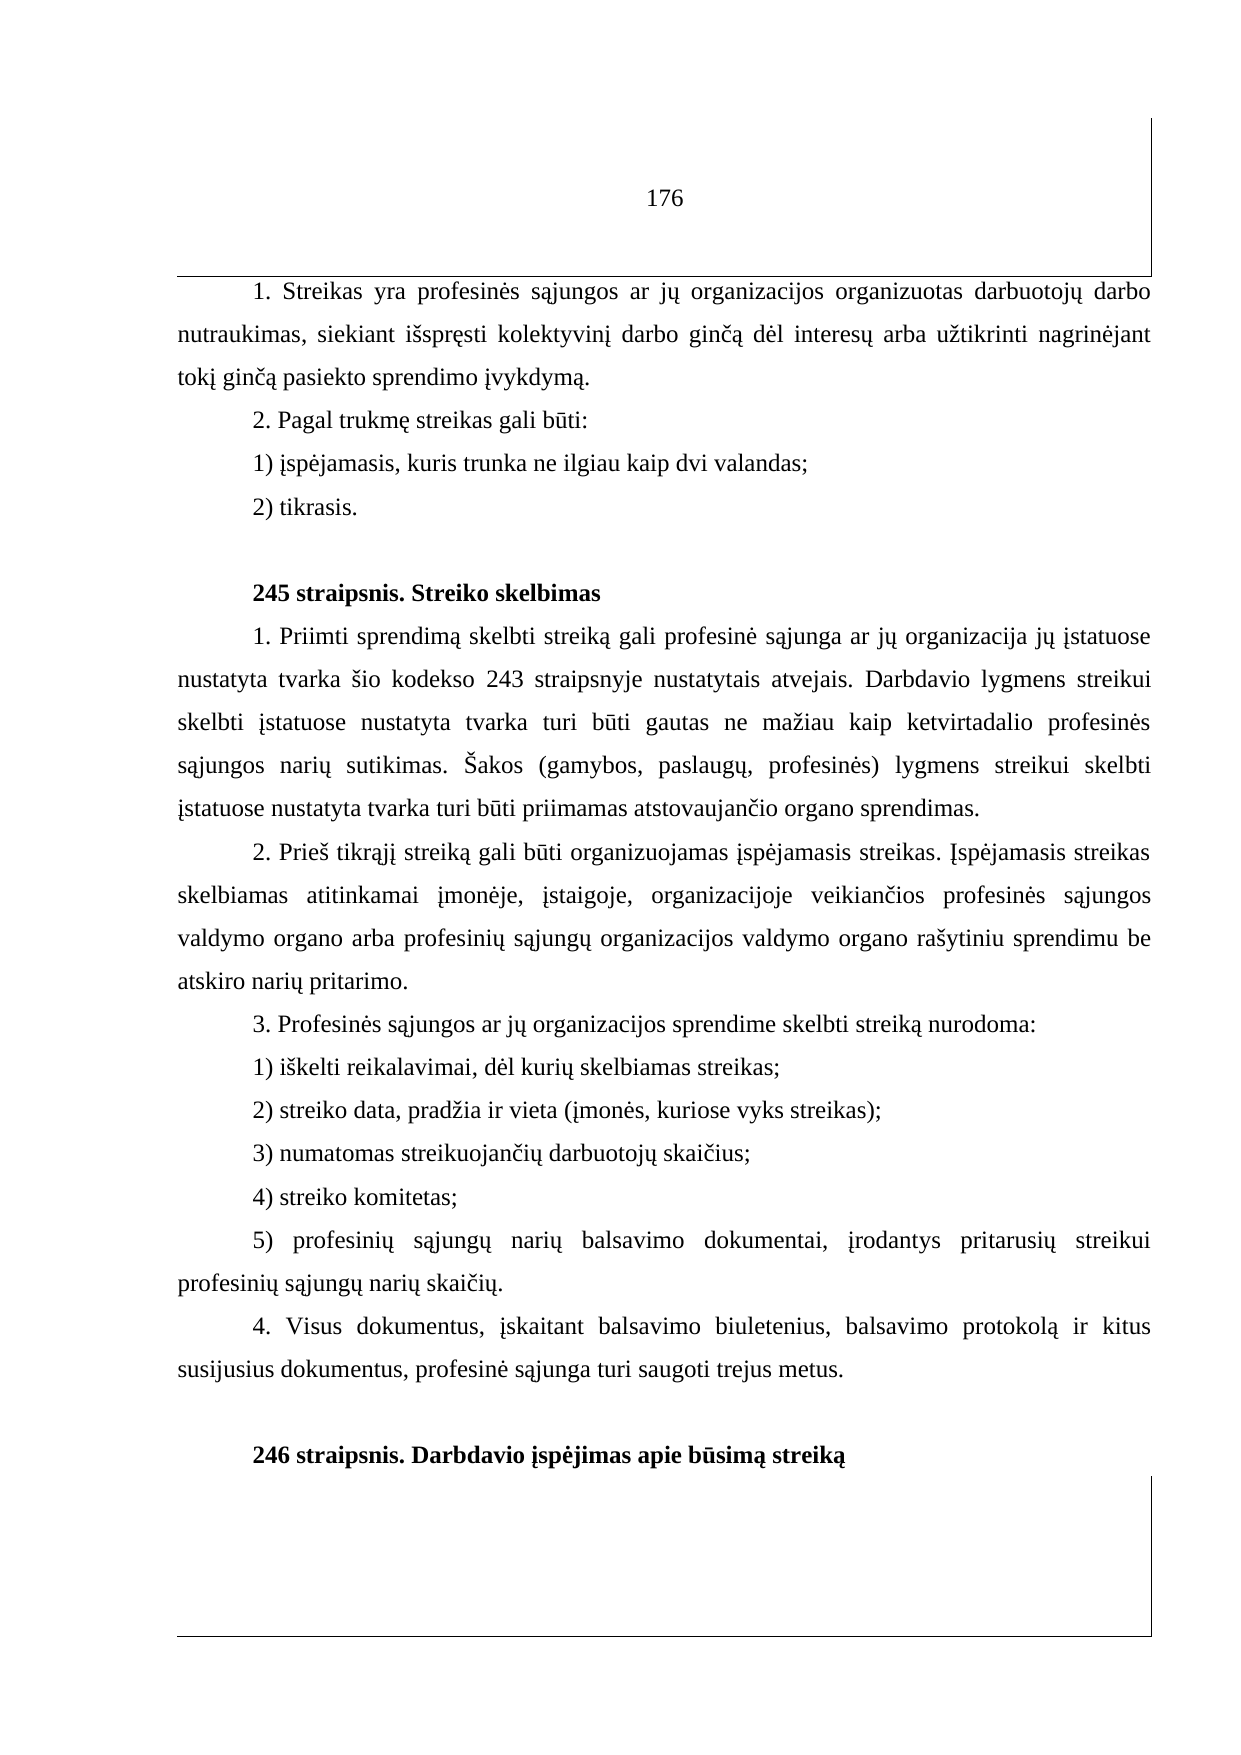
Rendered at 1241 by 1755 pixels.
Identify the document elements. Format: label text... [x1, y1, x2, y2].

text 4. Visus dokumentus, įskaitant balsavimo biuletenius, balsavimo protokolą ir kitus susijusius dokumentus, profesinė sąjunga turi saugoti trejus metus. [177, 1311, 1152, 1383]
text 3. Profesinės sąjungos ar jų organizacijos sprendime skelbti streiką nurodoma: [177, 1009, 1152, 1038]
text 5) profesinių sąjungų narių balsavimo dokumentai, įrodantys pritarusių streikui profesinių sąjungų narių skaičių. [177, 1225, 1152, 1297]
text 4) streiko komitetas; [177, 1182, 1152, 1210]
text 1. Streikas yra profesinės sąjungos ar jų organizacijos organizuotas darbuotojų darbo nutraukimas, siekiant išspręsti kolektyvinį darbo ginčą dėl interesų arba užtikrinti nagrinėjant tokį ginčą pasiekto sprendimo įvykdymą. [177, 276, 1152, 391]
subtitle 245 straipsnis. Streiko skelbimas [177, 578, 1152, 607]
text 3) numatomas streikuojančių darbuotojų skaičius; [177, 1138, 1152, 1167]
text 2. Pagal trukmę streikas gali būti: [177, 405, 1152, 434]
text 2. Prieš tikrąjį streiką gali būti organizuojamas įspėjamasis streikas. Įspėjamasis streikas skelbiamas atitinkamai įmonėje, įstaigoje, organizacijoje veikiančios profesinės sąjungos valdymo organo arba profesinių sąjungų organizacijos valdymo organo rašytiniu sprendimu be atskiro narių pritarimo. [177, 837, 1152, 995]
text 2) streiko data, pradžia ir vieta (įmonės, kuriose vyks streikas); [177, 1095, 1152, 1124]
text 1. Priimti sprendimą skelbti streiką gali profesinė sąjunga ar jų organizacija jų įstatuose nustatyta tvarka šio kodekso 243 straipsnyje nustatytais atvejais. Darbdavio lygmens streikui skelbti įstatuose nustatyta tvarka turi būti gautas ne mažiau kaip ketvirtadalio profesinės sąjungos narių sutikimas. Šakos (gamybos, paslaugų, profesinės) lygmens streikui skelbti įstatuose nustatyta tvarka turi būti priimamas atstovaujančio organo sprendimas. [177, 621, 1152, 822]
subtitle 246 straipsnis. Darbdavio įspėjimas apie būsimą streiką [177, 1440, 1152, 1469]
text 2) tikrasis. [177, 492, 1152, 520]
text 1) iškelti reikalavimai, dėl kurių skelbiamas streikas; [177, 1052, 1152, 1081]
text 1) įspėjamasis, kuris trunka ne ilgiau kaip dvi valandas; [177, 448, 1152, 477]
